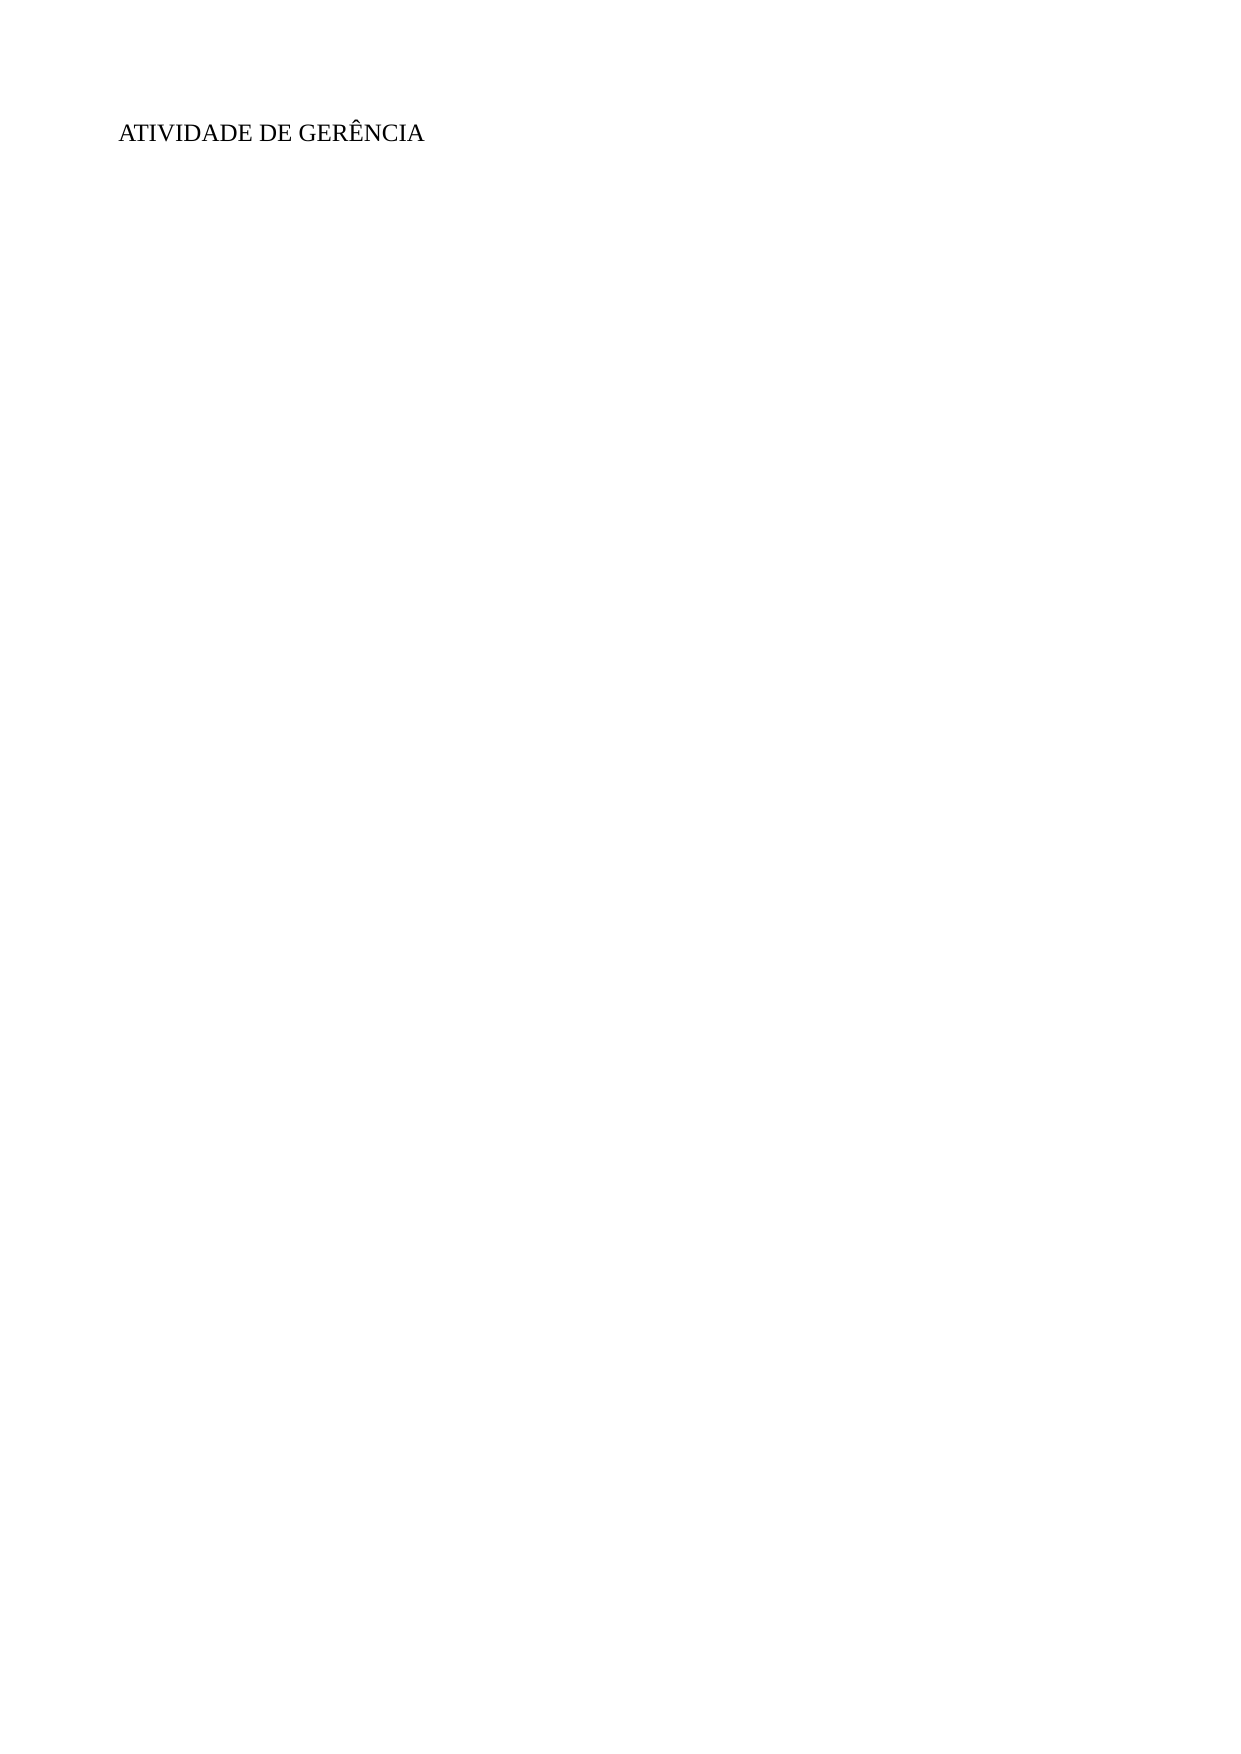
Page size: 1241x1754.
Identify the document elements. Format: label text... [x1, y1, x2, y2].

text ATIVIDADE DE GERÊNCIA [118, 118, 1122, 147]
